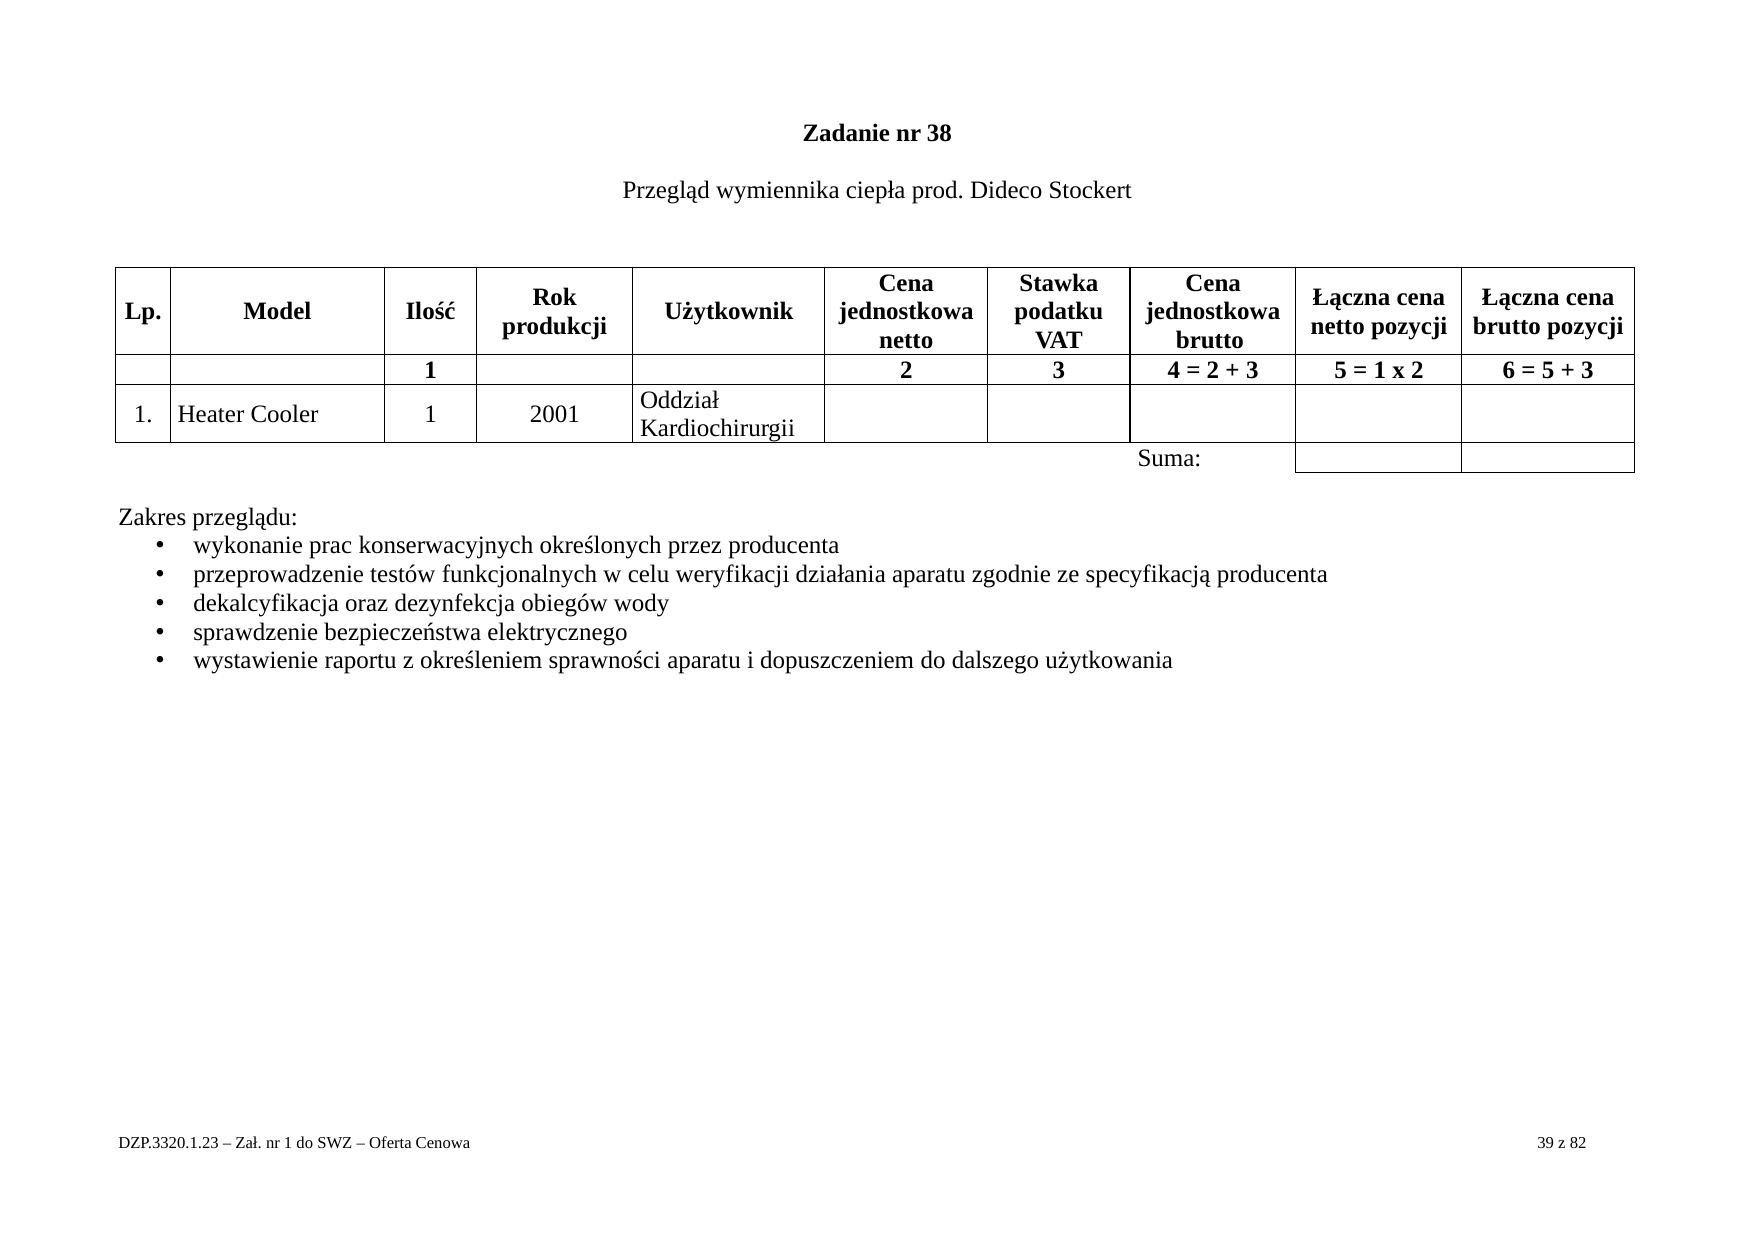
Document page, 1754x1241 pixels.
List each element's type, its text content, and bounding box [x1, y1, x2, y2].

table_cell [1462, 385, 1634, 442]
table_cell [477, 355, 632, 384]
table_header Łączna cena netto pozycji [1296, 268, 1461, 354]
table_cell [170, 443, 384, 472]
table_cell [988, 385, 1129, 442]
table_cell [987, 443, 1130, 472]
text Zakres przeglądu: [118, 502, 1636, 531]
title Zadanie nr 38 [118, 118, 1636, 147]
table_header Rok produkcji [477, 268, 632, 354]
table_header Łączna cena brutto pozycji [1462, 268, 1634, 354]
table_header Lp. [116, 268, 170, 354]
table_header Ilość [385, 268, 476, 354]
table_cell 2001 [477, 385, 632, 442]
table_cell [825, 443, 987, 472]
table_header Stawka podatku VAT [988, 268, 1129, 354]
table_header Model [171, 268, 384, 354]
table_cell 1. [116, 385, 170, 442]
table_cell 6 = 5 + 3 [1462, 355, 1634, 384]
table_cell 1 [385, 385, 476, 442]
list wystawienie raportu z określeniem sprawności aparatu i dopuszczeniem do dalszego użytkowania [156, 646, 1636, 674]
table_cell 2 [825, 355, 987, 384]
table_cell [825, 385, 987, 442]
table_cell [116, 443, 170, 472]
table_header Użytkownik [633, 268, 824, 354]
table_cell Heater Cooler [171, 385, 384, 442]
table_cell 3 [988, 355, 1129, 384]
table_cell [1296, 385, 1461, 442]
title Przegląd wymiennika ciepła prod. Dideco Stockert [118, 176, 1636, 204]
table_cell [171, 355, 384, 384]
table_cell [476, 443, 632, 472]
table_header Cena jednostkowa brutto [1131, 268, 1295, 354]
table_cell [116, 355, 170, 384]
table_cell [384, 443, 476, 472]
table_cell Oddział Kardiochirurgii [633, 385, 824, 442]
table_cell 1 [385, 355, 476, 384]
table_cell [633, 355, 824, 384]
list przeprowadzenie testów funkcjonalnych w celu weryfikacji działania aparatu zgodnie ze specyfikacją producenta [156, 559, 1636, 588]
table_cell [1296, 443, 1461, 472]
table_header Cena jednostkowa netto [825, 268, 987, 354]
list sprawdzenie bezpieczeństwa elektrycznego [156, 617, 1636, 646]
table_cell 5 = 1 x 2 [1296, 355, 1461, 384]
list dekalcyfikacja oraz dezynfekcja obiegów wody [156, 588, 1636, 617]
table_cell [1462, 443, 1634, 472]
table_cell [1131, 385, 1295, 442]
list wykonanie prac konserwacyjnych określonych przez producenta [156, 531, 1636, 559]
table_cell 4 = 2 + 3 [1131, 355, 1295, 384]
table_cell [633, 443, 825, 472]
table_cell Suma: [1130, 443, 1295, 472]
